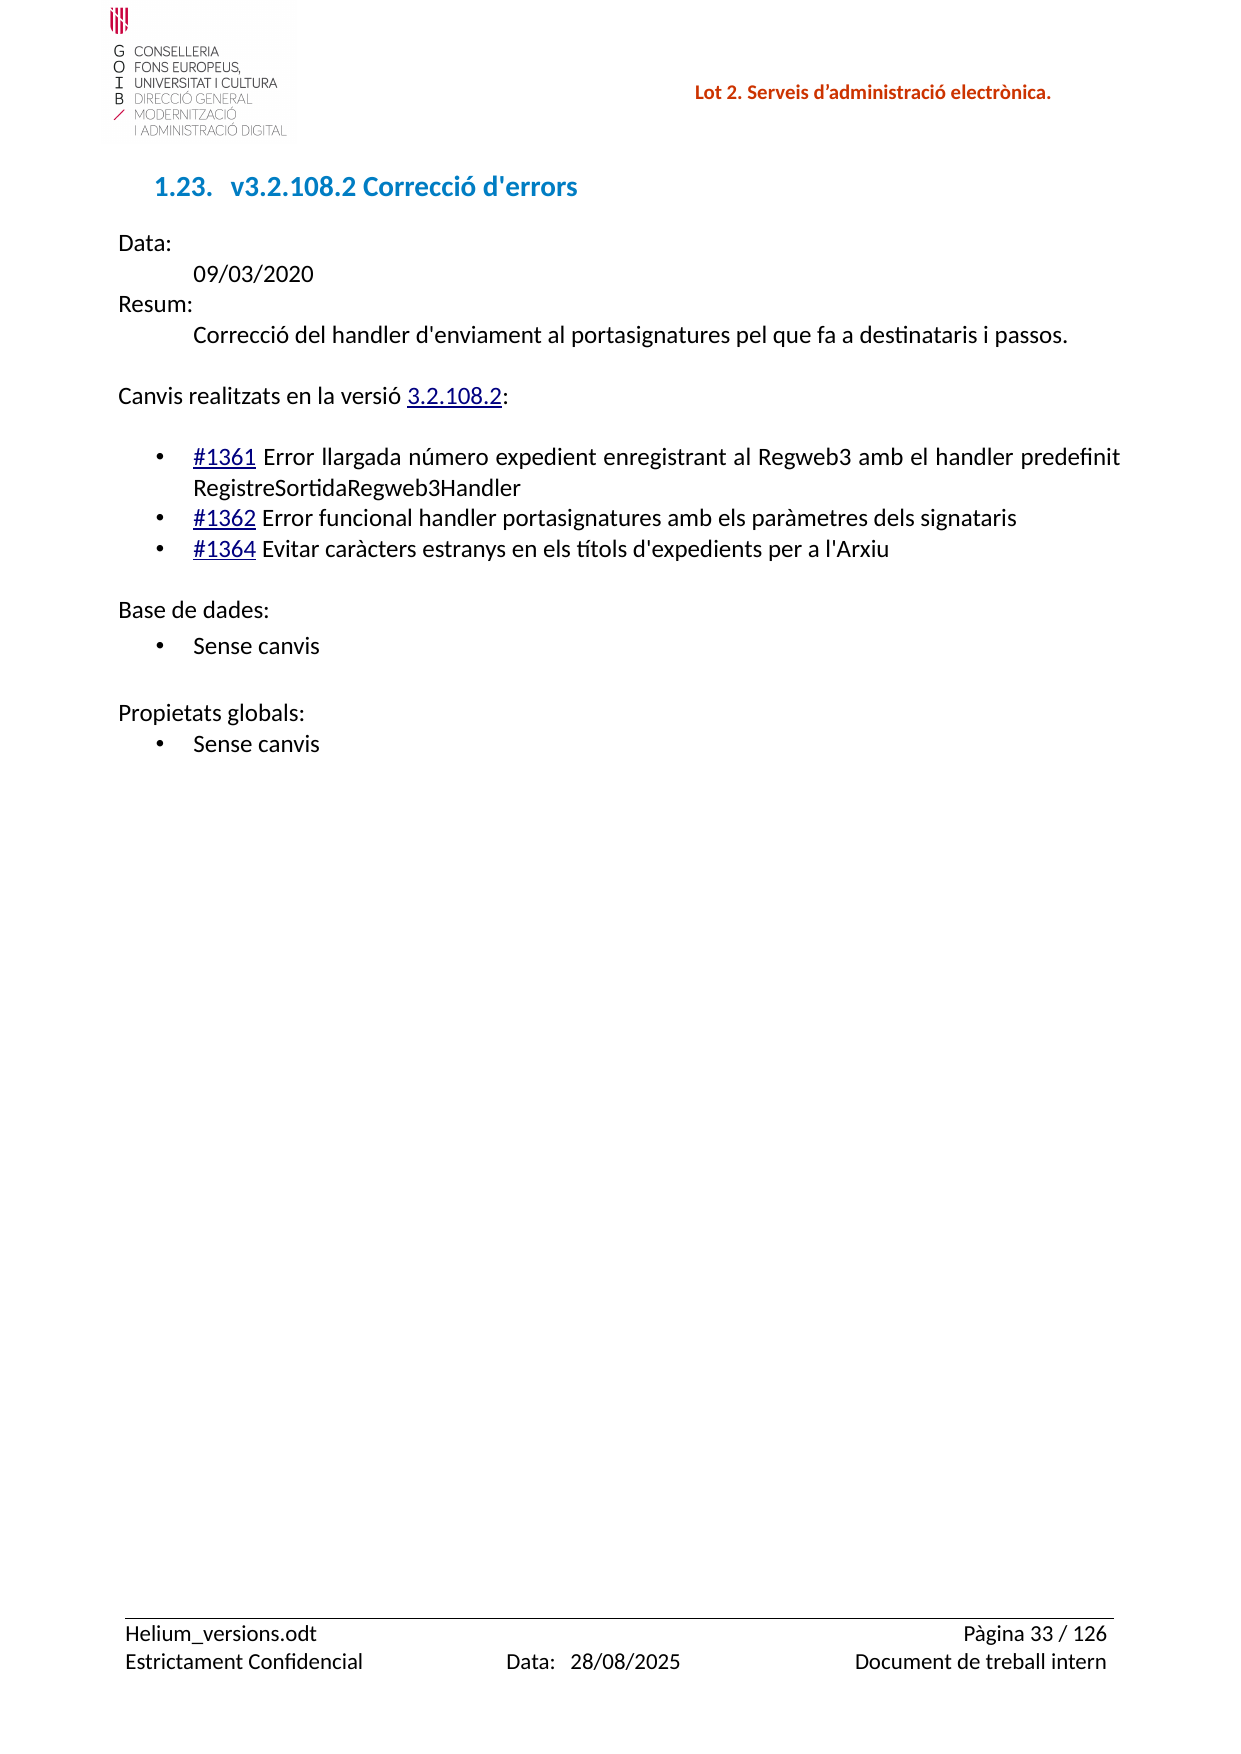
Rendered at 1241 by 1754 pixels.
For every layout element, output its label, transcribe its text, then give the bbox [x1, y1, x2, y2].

text Base de dades: [118, 594, 1122, 624]
list #1361 Error llargada número expedient enregistrant al Regweb3 amb el handler predefinit RegistreSortidaRegweb3Handler [156, 441, 1122, 502]
text Propietats globals: [118, 697, 1122, 728]
text Correcció del handler d'enviament al portasignatures pel que fa a destinataris i passos. [118, 319, 1122, 350]
text Canvis realitzats en la versió 3.2.108.2: [118, 380, 1122, 411]
list Sense canvis [156, 630, 1122, 661]
list Sense canvis [156, 728, 1122, 758]
text Resum: [118, 289, 1122, 319]
list #1364 Evitar caràcters estranys en els títols d'expedients per a l'Arxiu [156, 533, 1122, 563]
picture [100, 0, 297, 144]
text 09/03/2020 [118, 258, 1122, 289]
text Data: [118, 228, 1122, 258]
list #1362 Error funcional handler portasignatures amb els paràmetres dels signataris [156, 502, 1122, 533]
subtitle v3.2.108.2 Correcció d'errors [153, 168, 1122, 204]
